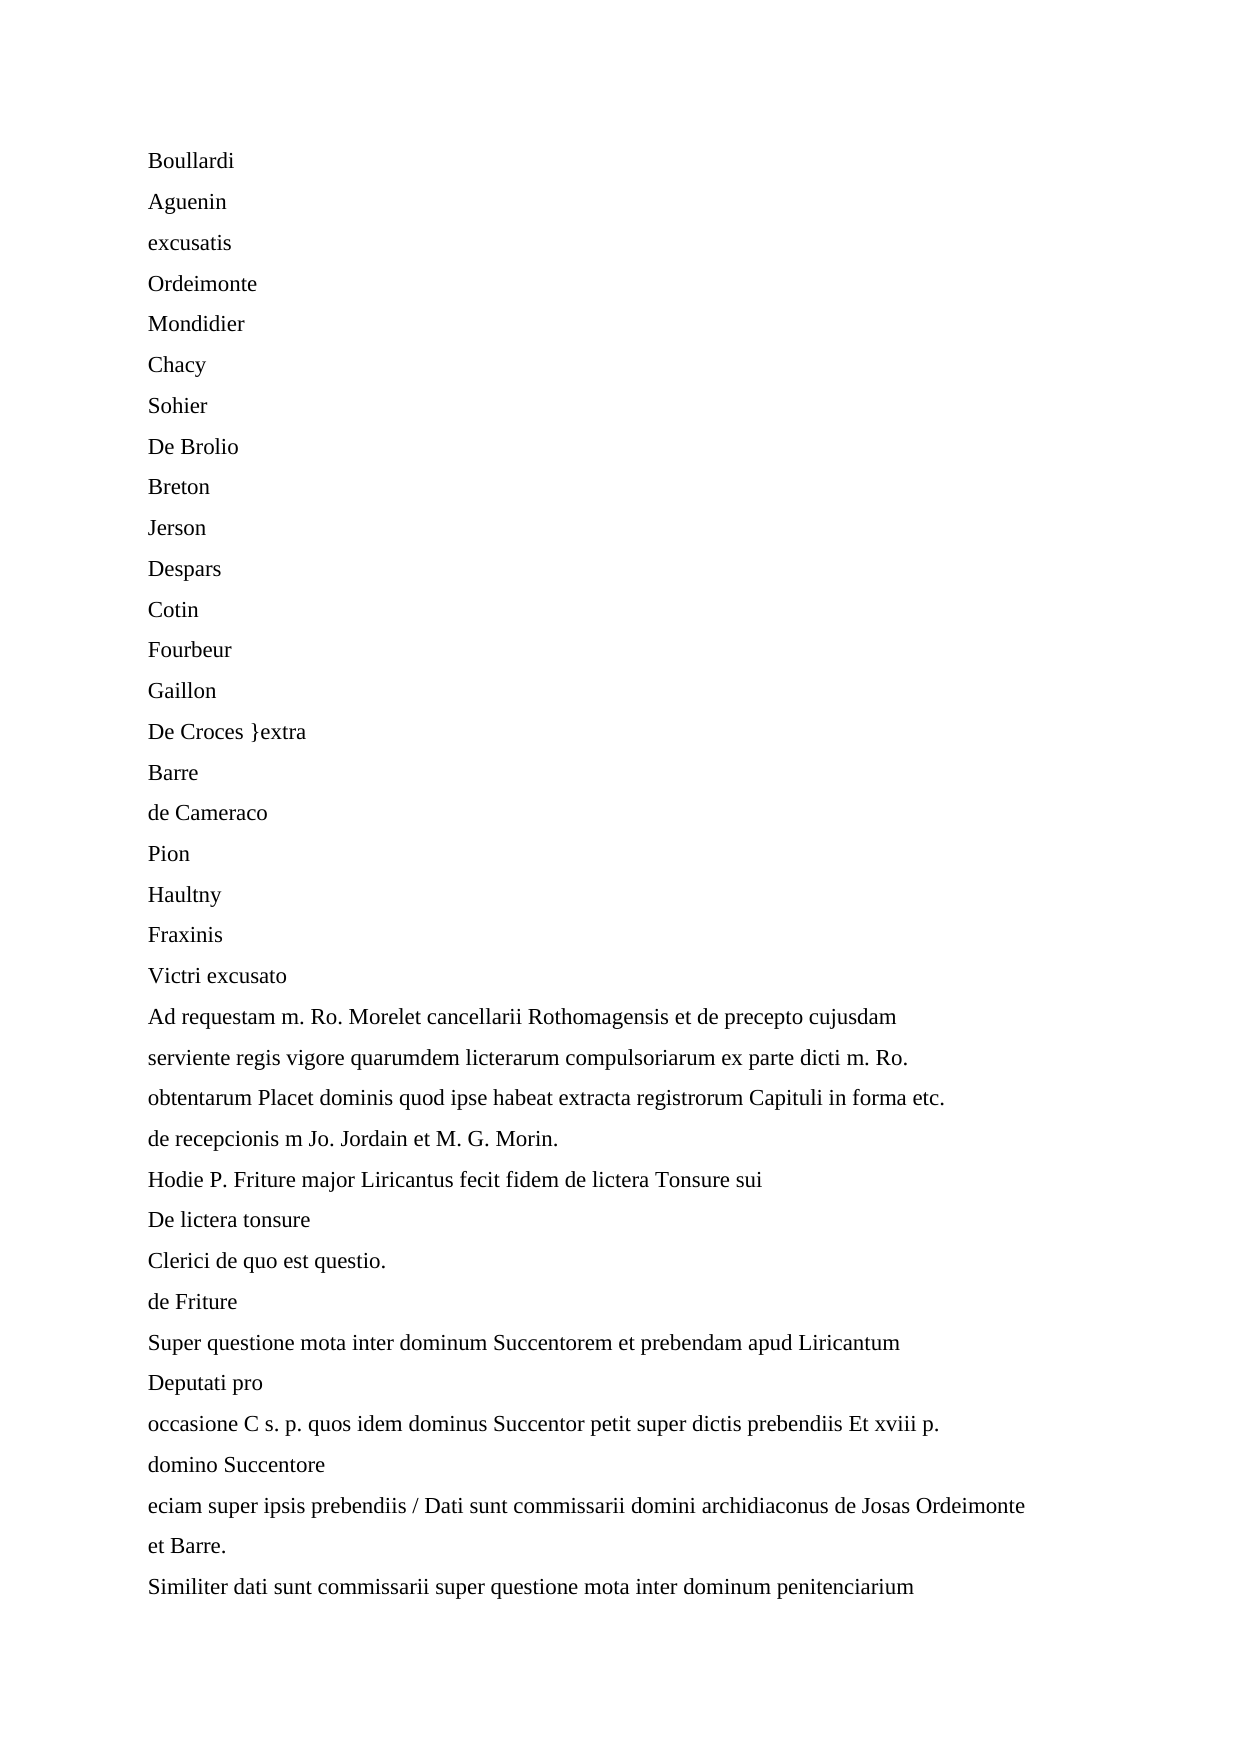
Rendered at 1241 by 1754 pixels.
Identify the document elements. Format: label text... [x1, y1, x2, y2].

text Barre [148, 758, 1093, 785]
text Ad requestam m. Ro. Morelet cancellarii Rothomagensis et de precepto cujusdam [148, 1003, 1093, 1029]
text De lictera tonsure [148, 1207, 1093, 1233]
text Chacy [148, 351, 1093, 378]
text de recepcionis m Jo. Jordain et M. G. Morin. [148, 1125, 1093, 1151]
text Haultny [148, 881, 1093, 907]
text Victri excusato [148, 962, 1093, 988]
text Pion [148, 840, 1093, 866]
text Fraxinis [148, 921, 1093, 948]
text Deputati pro [148, 1369, 1093, 1396]
text de Cameraco [148, 799, 1093, 826]
text Aguenin [148, 188, 1093, 215]
text Cotin [148, 596, 1093, 622]
text de Friture [148, 1288, 1093, 1314]
text Hodie P. Friture major Liricantus fecit fidem de lictera Tonsure sui [148, 1166, 1093, 1192]
text Despars [148, 555, 1093, 581]
text Fourbeur [148, 636, 1093, 663]
text eciam super ipsis prebendiis / Dati sunt commissarii domini archidiaconus de Josas Ordeimonte [148, 1492, 1093, 1518]
text Ordeimonte [148, 270, 1093, 296]
text Jerson [148, 514, 1093, 541]
text serviente regis vigore quarumdem licterarum compulsoriarum ex parte dicti m. Ro. [148, 1044, 1093, 1070]
text domino Succentore [148, 1451, 1093, 1477]
text occasione C s. p. quos idem dominus Succentor petit super dictis prebendiis Et xviii p. [148, 1410, 1093, 1437]
text Similiter dati sunt commissarii super questione mota inter dominum penitenciarium [148, 1573, 1093, 1599]
text Mondidier [148, 311, 1093, 337]
text Super questione mota inter dominum Succentorem et prebendam apud Liricantum [148, 1329, 1093, 1355]
text Gaillon [148, 677, 1093, 703]
text Clerici de quo est questio. [148, 1247, 1093, 1274]
text Sohier [148, 392, 1093, 418]
text excusatis [148, 229, 1093, 255]
text Boullardi [148, 148, 1093, 174]
text Breton [148, 473, 1093, 500]
text De Brolio [148, 433, 1093, 459]
text obtentarum Placet dominis quod ipse habeat extracta registrorum Capituli in forma etc. [148, 1084, 1093, 1111]
text De Croces }extra [148, 718, 1093, 744]
text et Barre. [148, 1532, 1093, 1559]
